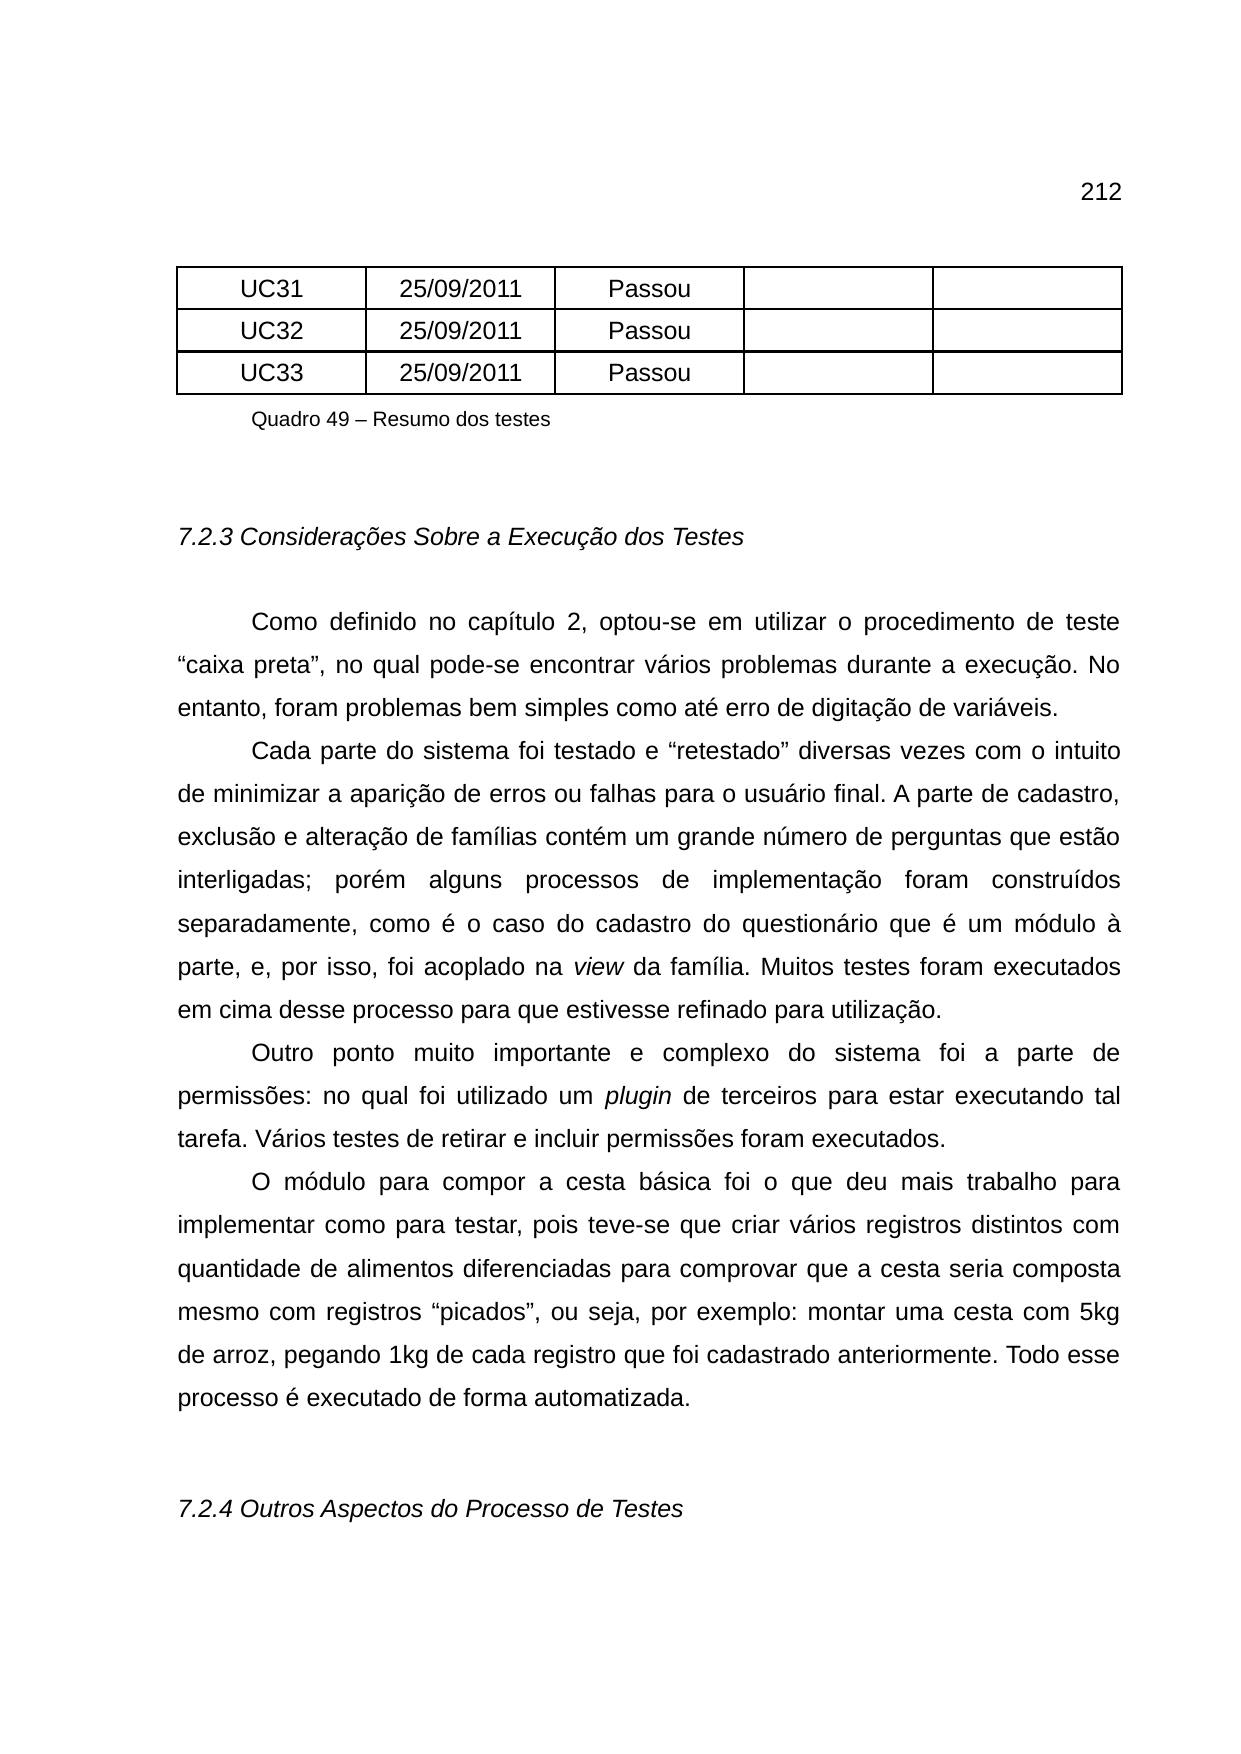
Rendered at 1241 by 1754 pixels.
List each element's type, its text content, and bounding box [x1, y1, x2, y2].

text O módulo para compor a cesta básica foi o que deu mais trabalho para implementar como para testar, pois teve-se que criar vários registros distintos com quantidade de alimentos diferenciadas para comprovar que a cesta seria composta mesmo com registros “picados”, ou seja, por exemplo: montar uma cesta com 5kg de arroz, pegando 1kg de cada registro que foi cadastrado anteriormente. Todo esse processo é executado de forma automatizada. [177, 1167, 1122, 1412]
table_cell [934, 310, 1121, 350]
text Outro ponto muito importante e complexo do sistema foi a parte de permissões: no qual foi utilizado um plugin de terceiros para estar executando tal tarefa. Vários testes de retirar e incluir permissões foram executados. [177, 1038, 1122, 1153]
table_cell Passou [556, 310, 743, 350]
table_cell UC33 [178, 353, 365, 393]
table_cell [934, 268, 1121, 308]
text Como definido no capítulo 2, optou-se em utilizar o procedimento de teste “caixa preta”, no qual pode-se encontrar vários problemas durante a execução. No entanto, foram problemas bem simples como até erro de digitação de variáveis. [177, 607, 1122, 722]
text Cada parte do sistema foi testado e “retestado” diversas vezes com o intuito de minimizar a aparição de erros ou falhas para o usuário final. A parte de cadastro, exclusão e alteração de famílias contém um grande número de perguntas que estão interligadas; porém alguns processos de implementação foram construídos separadamente, como é o caso do cadastro do questionário que é um módulo à parte, e, por isso, foi acoplado na view da família. Muitos testes foram executados em cima desse processo para que estivesse refinado para utilização. [177, 736, 1122, 1024]
subtitle 7.2.3 Considerações Sobre a Execução dos Testes [177, 522, 1122, 551]
table_cell 25/09/2011 [367, 353, 554, 393]
table_cell [934, 353, 1121, 393]
table_cell UC31 [178, 268, 365, 308]
table_cell Passou [556, 268, 743, 308]
table_cell 25/09/2011 [367, 310, 554, 350]
table_cell [745, 310, 932, 350]
table_cell UC32 [178, 310, 365, 350]
table_cell [745, 353, 932, 393]
text Quadro 49 – Resumo dos testes [177, 407, 1122, 431]
table_cell 25/09/2011 [367, 268, 554, 308]
table_cell Passou [556, 353, 743, 393]
subtitle 7.2.4 Outros Aspectos do Processo de Testes [177, 1494, 1122, 1523]
table_cell [745, 268, 932, 308]
